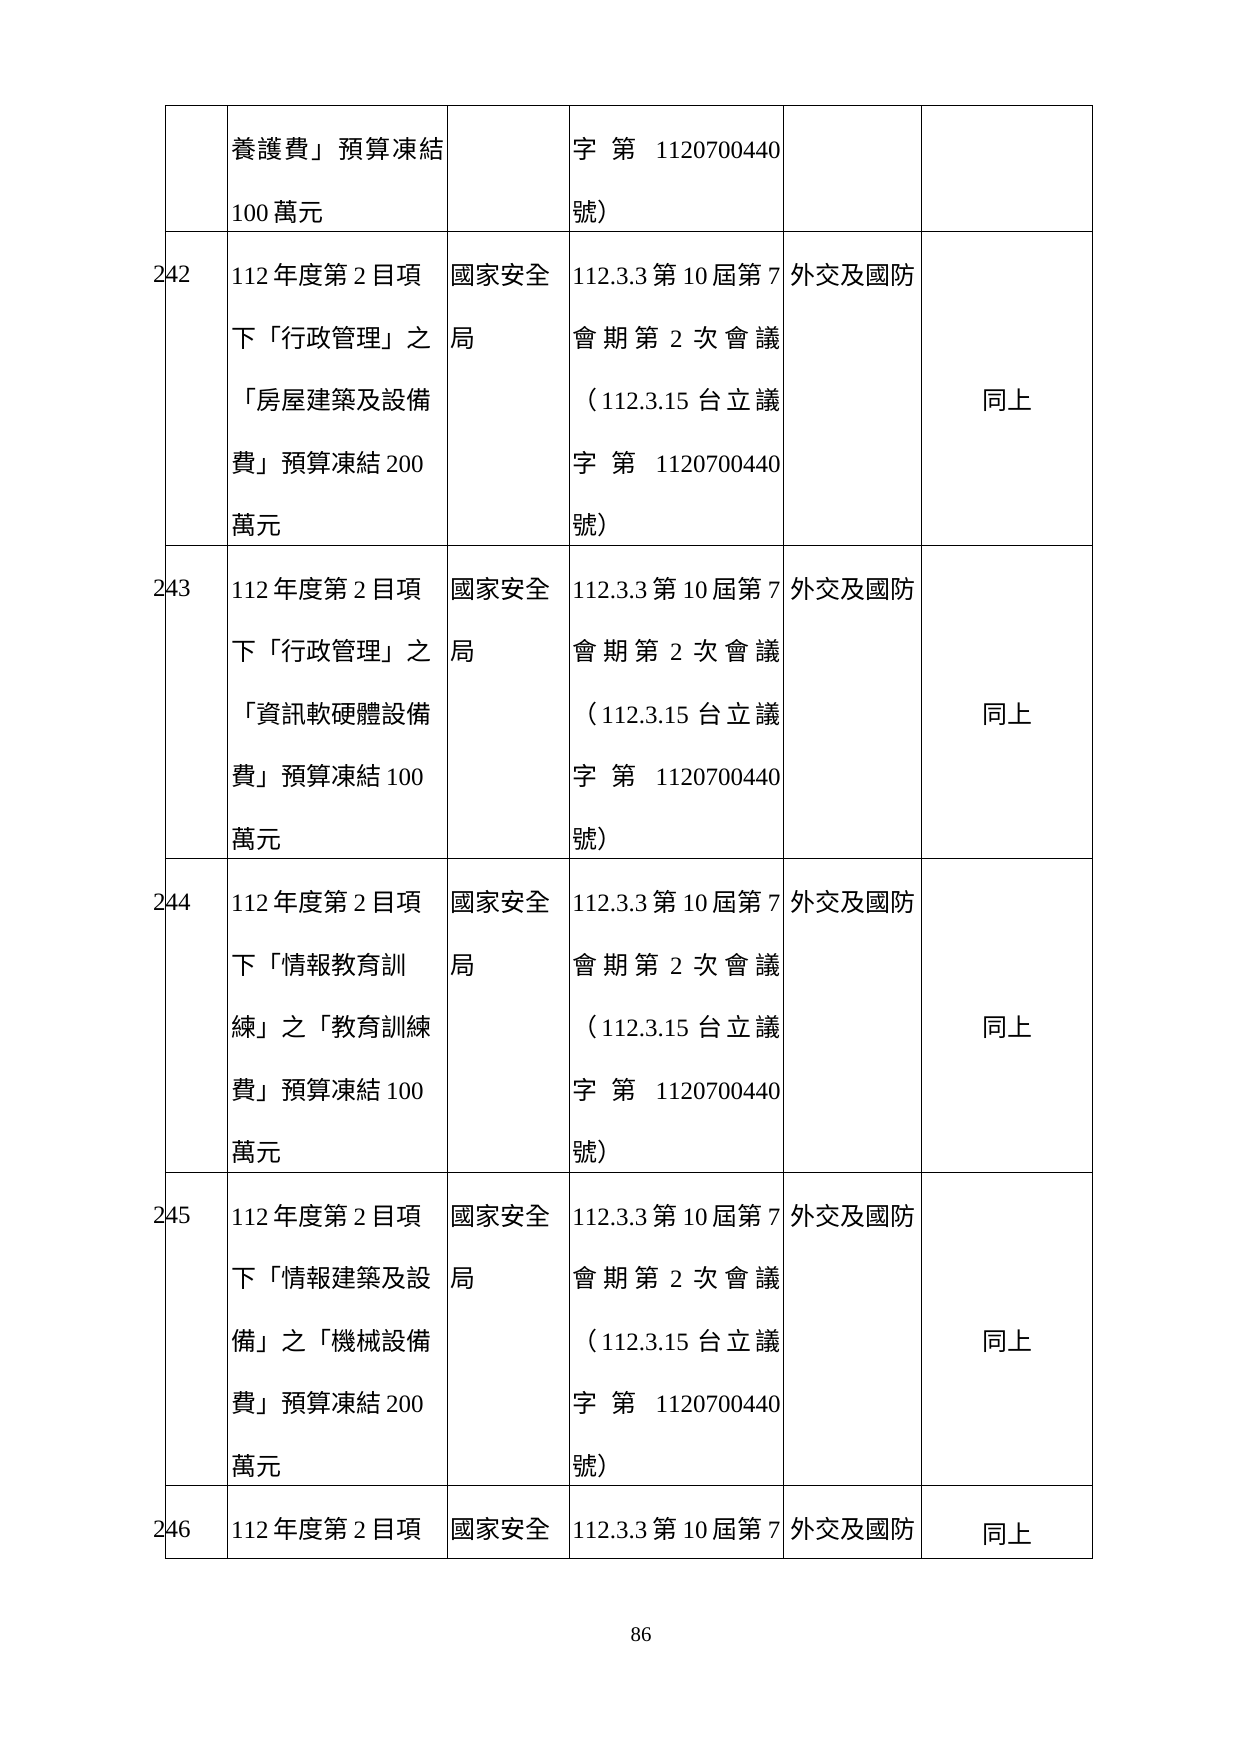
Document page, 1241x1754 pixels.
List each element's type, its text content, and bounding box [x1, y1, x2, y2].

table_cell 同上 [922, 1173, 1092, 1485]
table_cell [166, 1486, 227, 1558]
table_cell 112年度第2目項下「情報建築及設備」之「機械設備費」預算凍結200萬元 [228, 1173, 447, 1485]
table_cell 112年度第2目項下「行政管理」之「資訊軟硬體設備費」預算凍結100萬元 [228, 546, 447, 858]
table_cell 112.3.3第10屆第7會期第2次會議（112.3.15台立議字第1120700440號） [570, 546, 783, 858]
table_cell 112.3.3第10屆第7會期第2次會議（112.3.15台立議字第1120700440號） [570, 1173, 783, 1485]
table_cell [784, 106, 921, 231]
table_cell 國家安全局 [448, 546, 569, 858]
table_cell 國家安全局 [448, 859, 569, 1172]
table_cell 外交及國防 [784, 232, 921, 545]
table_cell [922, 106, 1092, 231]
table_cell [166, 546, 227, 858]
table_cell 國家安全 [448, 1486, 569, 1558]
table_cell 112.3.3第10屆第7 [570, 1486, 783, 1558]
table_cell [448, 106, 569, 231]
table_cell 同上 [922, 546, 1092, 858]
table_cell 字第1120700440號） [570, 106, 783, 231]
table_cell 國家安全局 [448, 1173, 569, 1485]
table_cell 外交及國防 [784, 546, 921, 858]
table_cell 外交及國防 [784, 859, 921, 1172]
table_cell [166, 859, 227, 1172]
table_cell 112.3.3第10屆第7會期第2次會議（112.3.15台立議字第1120700440號） [570, 232, 783, 545]
table_cell [166, 106, 227, 231]
table_cell 養護費」預算凍結100萬元 [228, 106, 447, 231]
table_cell 外交及國防 [784, 1486, 921, 1558]
table_cell 112年度第2目項下「情報教育訓練」之「教育訓練費」預算凍結100萬元 [228, 859, 447, 1172]
table_cell [166, 1173, 227, 1485]
table_cell 外交及國防 [784, 1173, 921, 1485]
table_cell 112年度第2目項下「行政管理」之「房屋建築及設備費」預算凍結200萬元 [228, 232, 447, 545]
table_cell 同上 [922, 859, 1092, 1172]
table_cell 同上 [922, 232, 1092, 545]
table_cell [166, 232, 227, 545]
table_cell 112.3.3第10屆第7會期第2次會議（112.3.15台立議字第1120700440號） [570, 859, 783, 1172]
table_cell 國家安全局 [448, 232, 569, 545]
table_cell 同上 [922, 1486, 1092, 1558]
table_cell 112年度第2目項 [228, 1486, 447, 1558]
